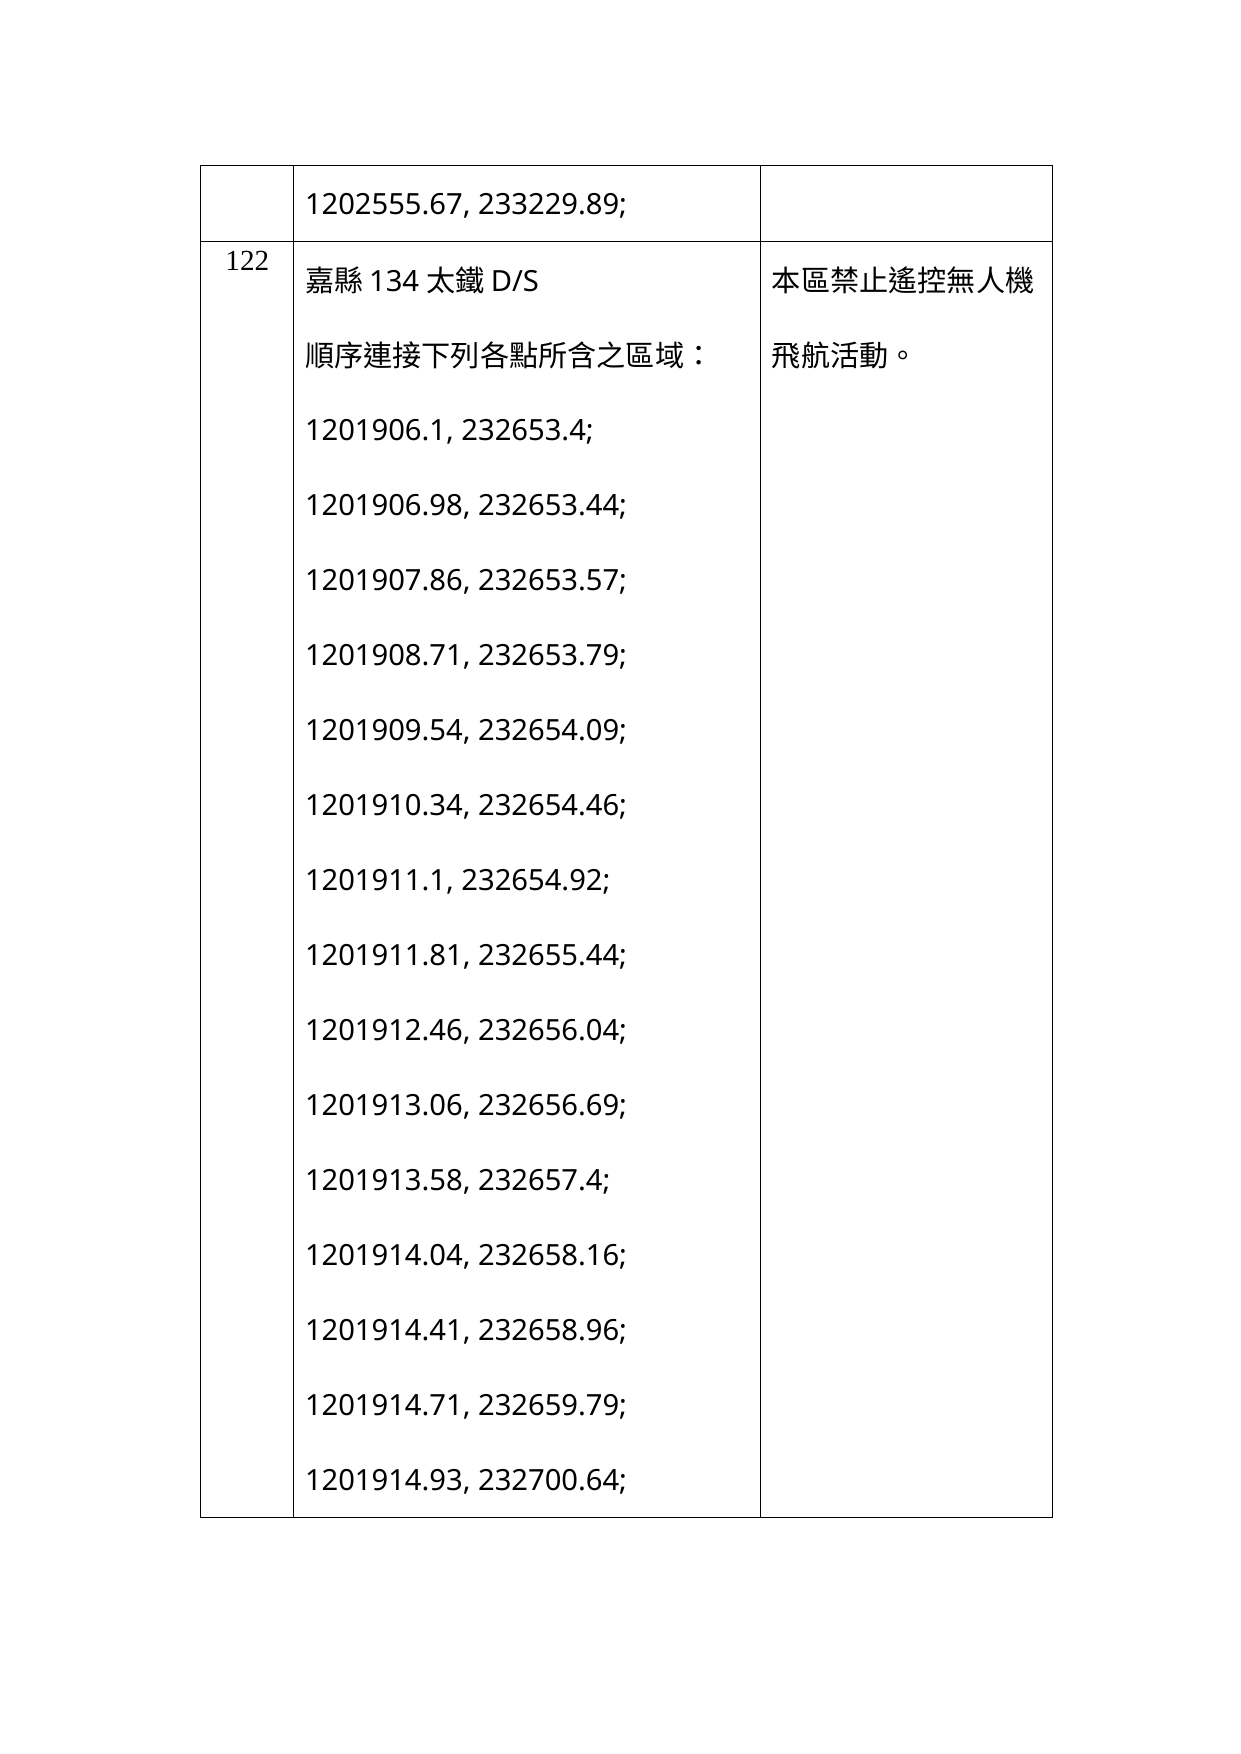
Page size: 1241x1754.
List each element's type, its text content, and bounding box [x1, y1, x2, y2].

table_cell 1202555.67, 233229.89; [294, 166, 760, 241]
table_cell [201, 166, 293, 241]
table_cell 嘉縣134 太鐵D/S 順序連接下列各點所含之區域： 1201906.1, 232653.4; 1201906.98, 232653.44; 1201907.86, 232653.57; 1201908.71, 232653.79; 1201909.54, 232654.09; 1201910.34, 232654.46; 1201911.1, 232654.92; 1201911.81, 232655.44; 1201912.46, 232656.04; 1201913.06, 232656.69; 1201913.58, 232657.4; 1201914.04, 232658.16; 1201914.41, 232658.96; 1201914.71, 232659.79; 1201914.93, 232700.64; [294, 242, 760, 1517]
table_cell [761, 166, 1052, 241]
table_cell 本區禁止遙控無人機飛航活動。 [761, 242, 1052, 1517]
table_cell 122 [201, 242, 293, 1517]
